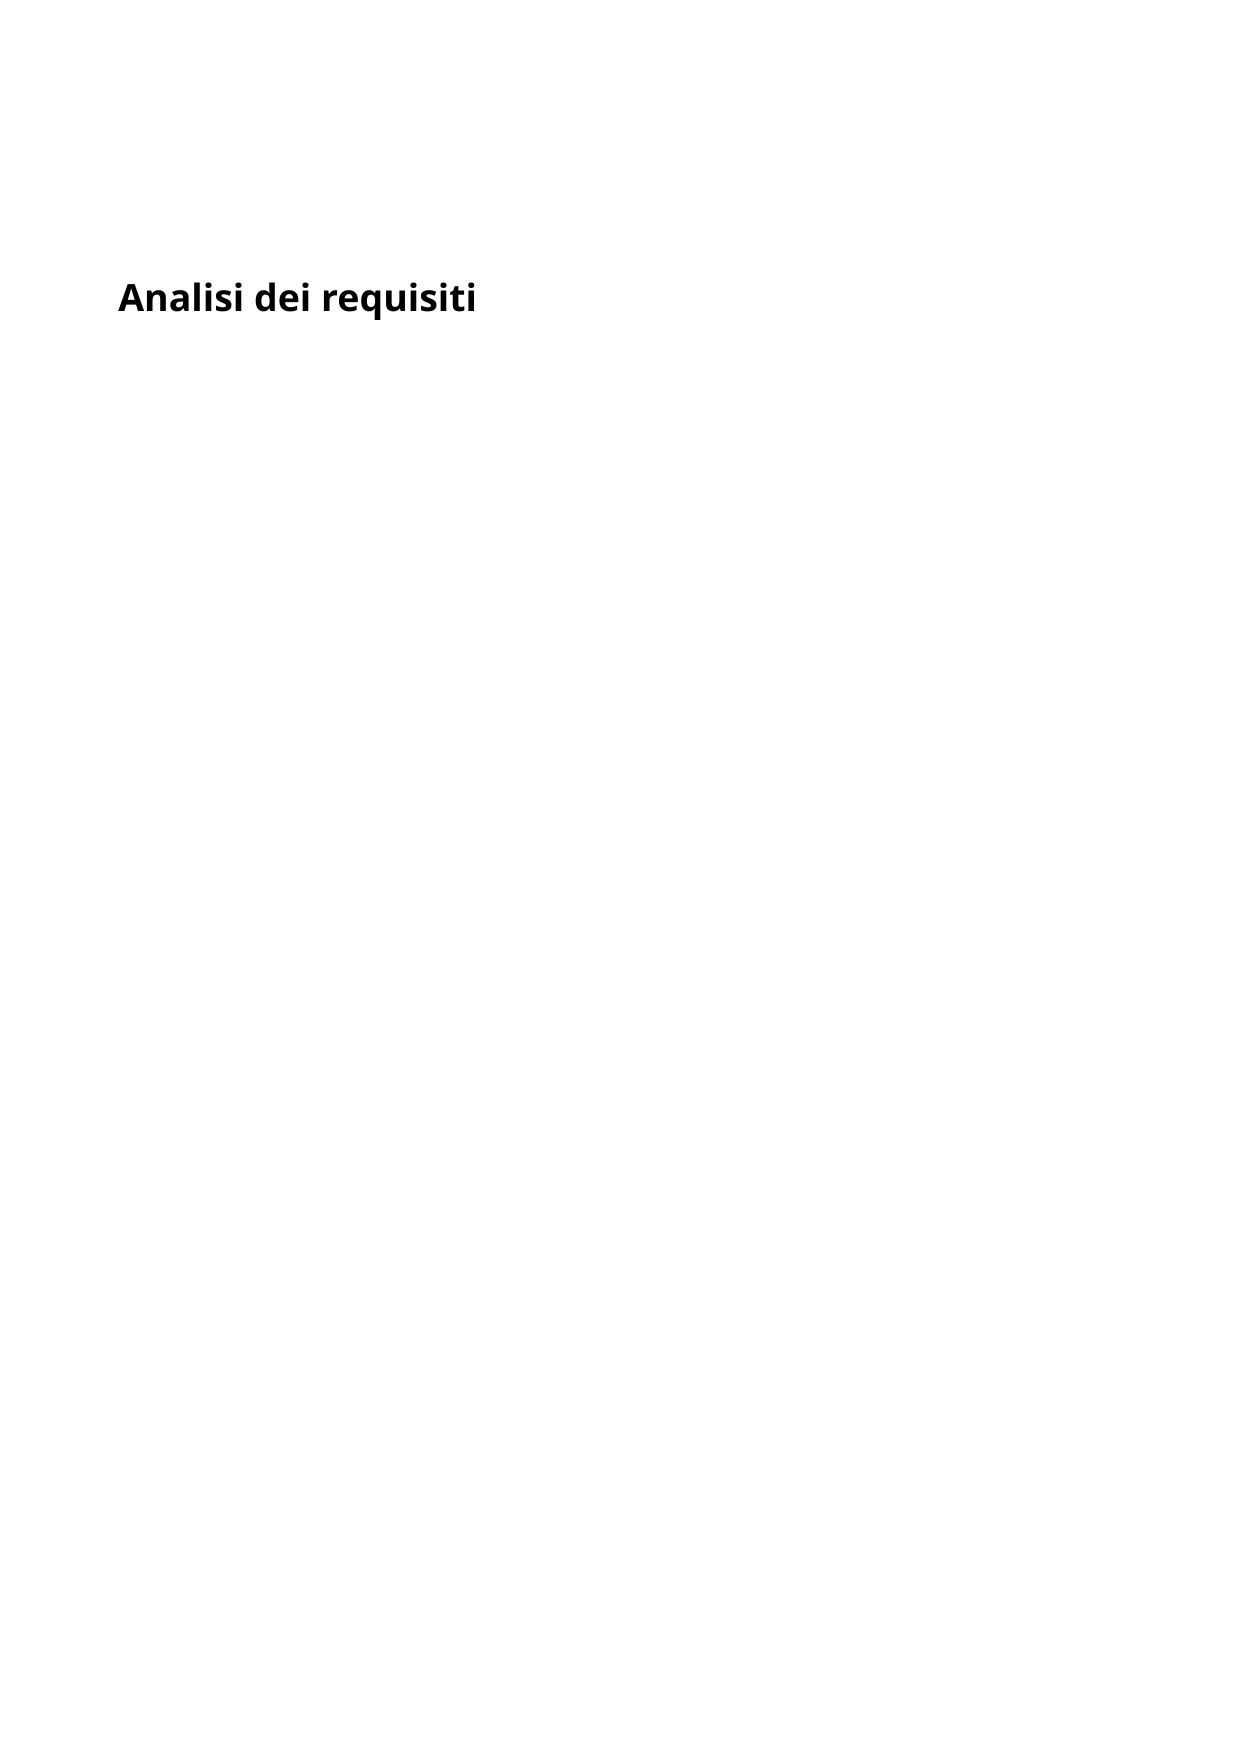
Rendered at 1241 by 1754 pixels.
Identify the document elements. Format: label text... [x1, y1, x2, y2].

text Analisi dei requisiti [118, 271, 1122, 322]
